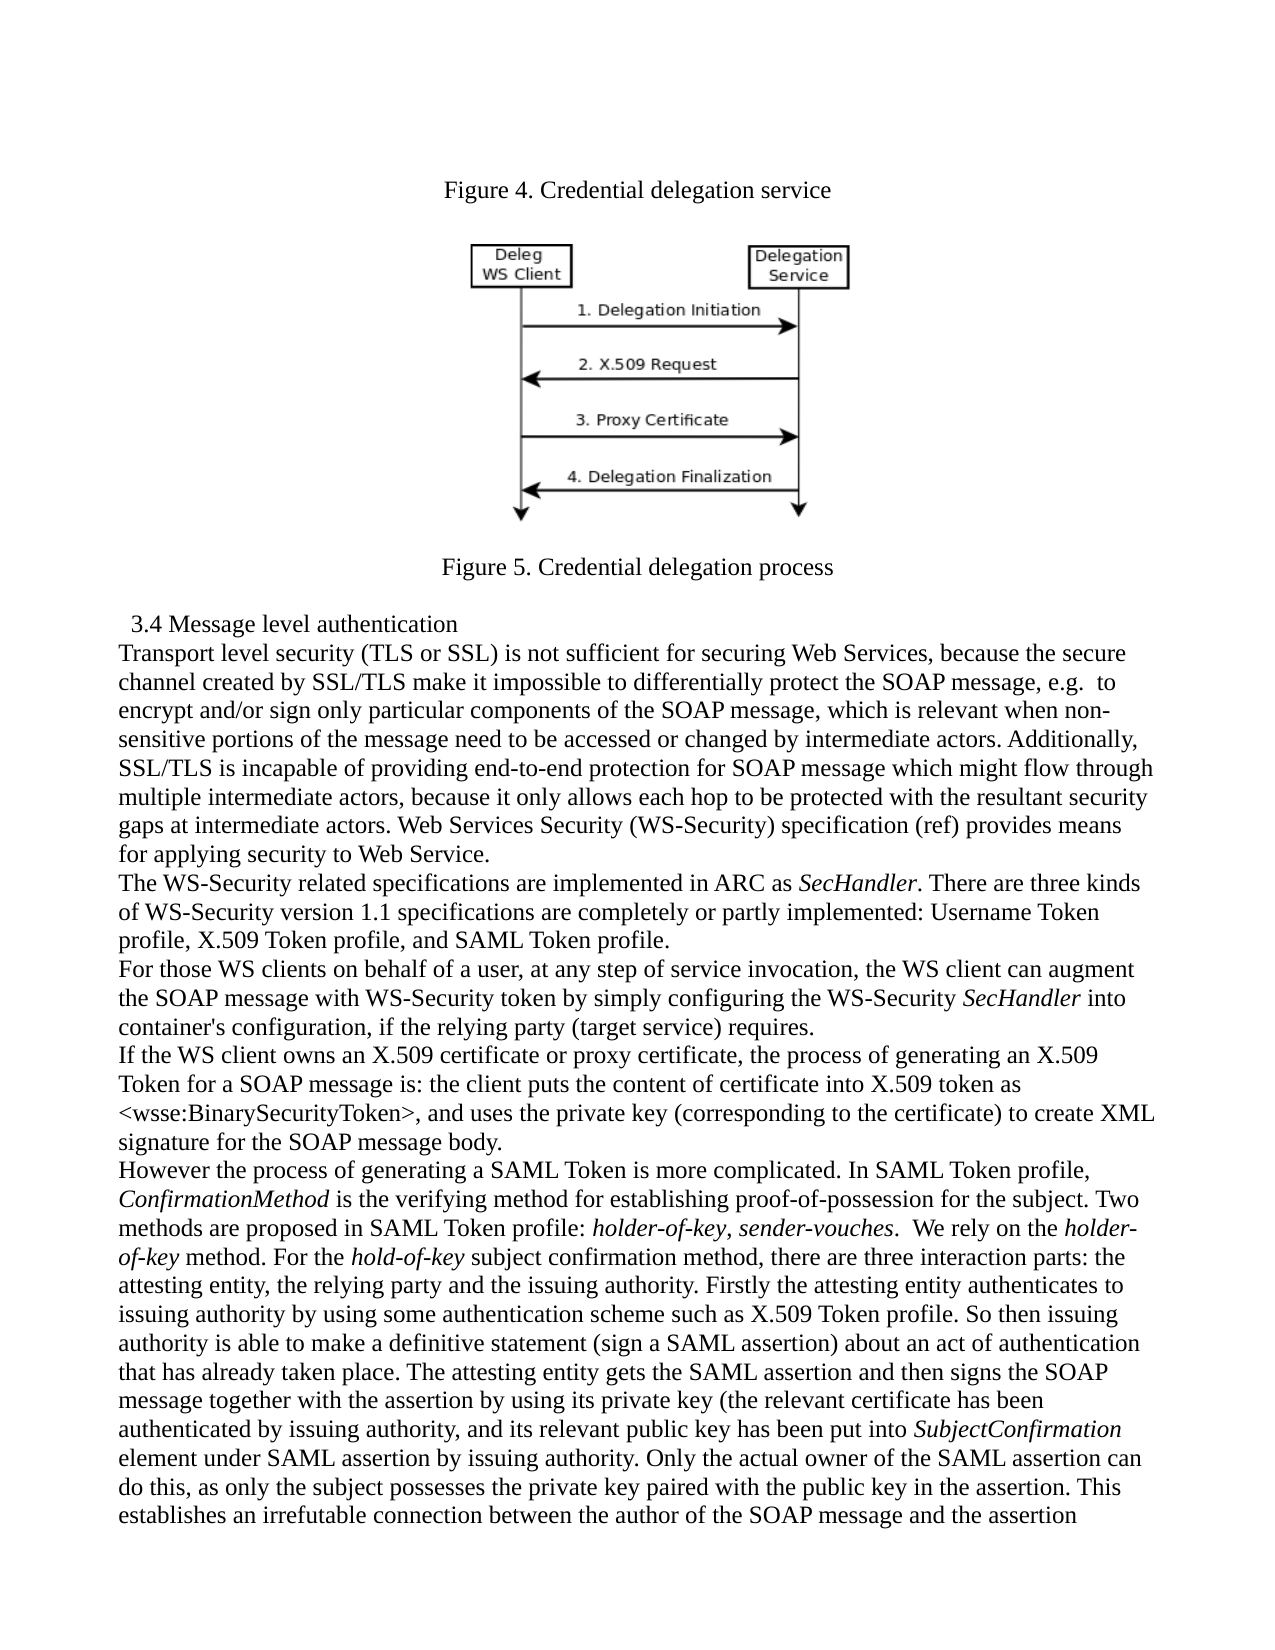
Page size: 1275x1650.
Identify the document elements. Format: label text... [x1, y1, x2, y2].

text element under SAML assertion by issuing authority. Only the actual owner of the SAML assertion can do this, as only the subject possesses the private key paired with the public key in the assertion. This establishes an irrefutable connection between the author of the SOAP message and the assertion [118, 1443, 1157, 1529]
picture [470, 244, 851, 523]
text Transport level security (TLS or SSL) is not sufficient for securing Web Services, because the secure channel created by SSL/TLS make it impossible to differentially protect the SOAP message, e.g. to encrypt and/or sign only particular components of the SOAP message, which is relevant when non-sensitive portions of the message need to be accessed or changed by intermediate actors. Additionally, SSL/TLS is incapable of providing end-to-end protection for SOAP message which might flow through multiple intermediate actors, because it only allows each hop to be protected with the resultant security gaps at intermediate actors. Web Services Security (WS-Security) specification (ref) provides means for applying security to Web Service. [118, 638, 1157, 868]
text However the process of generating a SAML Token is more complicated. In SAML Token profile, ConfirmationMethod is the verifying method for establishing proof-of-possession for the subject. Two methods are proposed in SAML Token profile: holder-of-key, sender-vouches. We rely on the holder-of-key method. For the hold-of-key subject confirmation method, there are three interaction parts: the attesting entity, the relying party and the issuing authority. Firstly the attesting entity authenticates to issuing authority by using some authentication scheme such as X.509 Token profile. So then issuing authority is able to make a definitive statement (sign a SAML assertion) about an act of authentication that has already taken place. The attesting entity gets the SAML assertion and then signs the SOAP message together with the assertion by using its private key (the relevant certificate has been authenticated by issuing authority, and its relevant public key has been put into SubjectConfirmation [118, 1155, 1157, 1443]
text 3.4 Message level authentication [118, 609, 1157, 638]
text Figure 4. Credential delegation service [118, 176, 1157, 204]
text Figure 5. Credential delegation process [118, 552, 1157, 580]
text If the WS client owns an X.509 certificate or proxy certificate, the process of generating an X.509 Token for a SOAP message is: the client puts the content of certificate into X.509 token as <wsse:BinarySecurityToken>, and uses the private key (corresponding to the certificate) to create XML signature for the SOAP message body. [118, 1040, 1157, 1155]
text For those WS clients on behalf of a user, at any step of service invocation, the WS client can augment the SOAP message with WS-Security token by simply configuring the WS-Security SecHandler into container's configuration, if the relying party (target service) requires. [118, 954, 1157, 1040]
text The WS-Security related specifications are implemented in ARC as SecHandler. There are three kinds of WS-Security version 1.1 specifications are completely or partly implemented: Username Token profile, X.509 Token profile, and SAML Token profile. [118, 868, 1157, 954]
